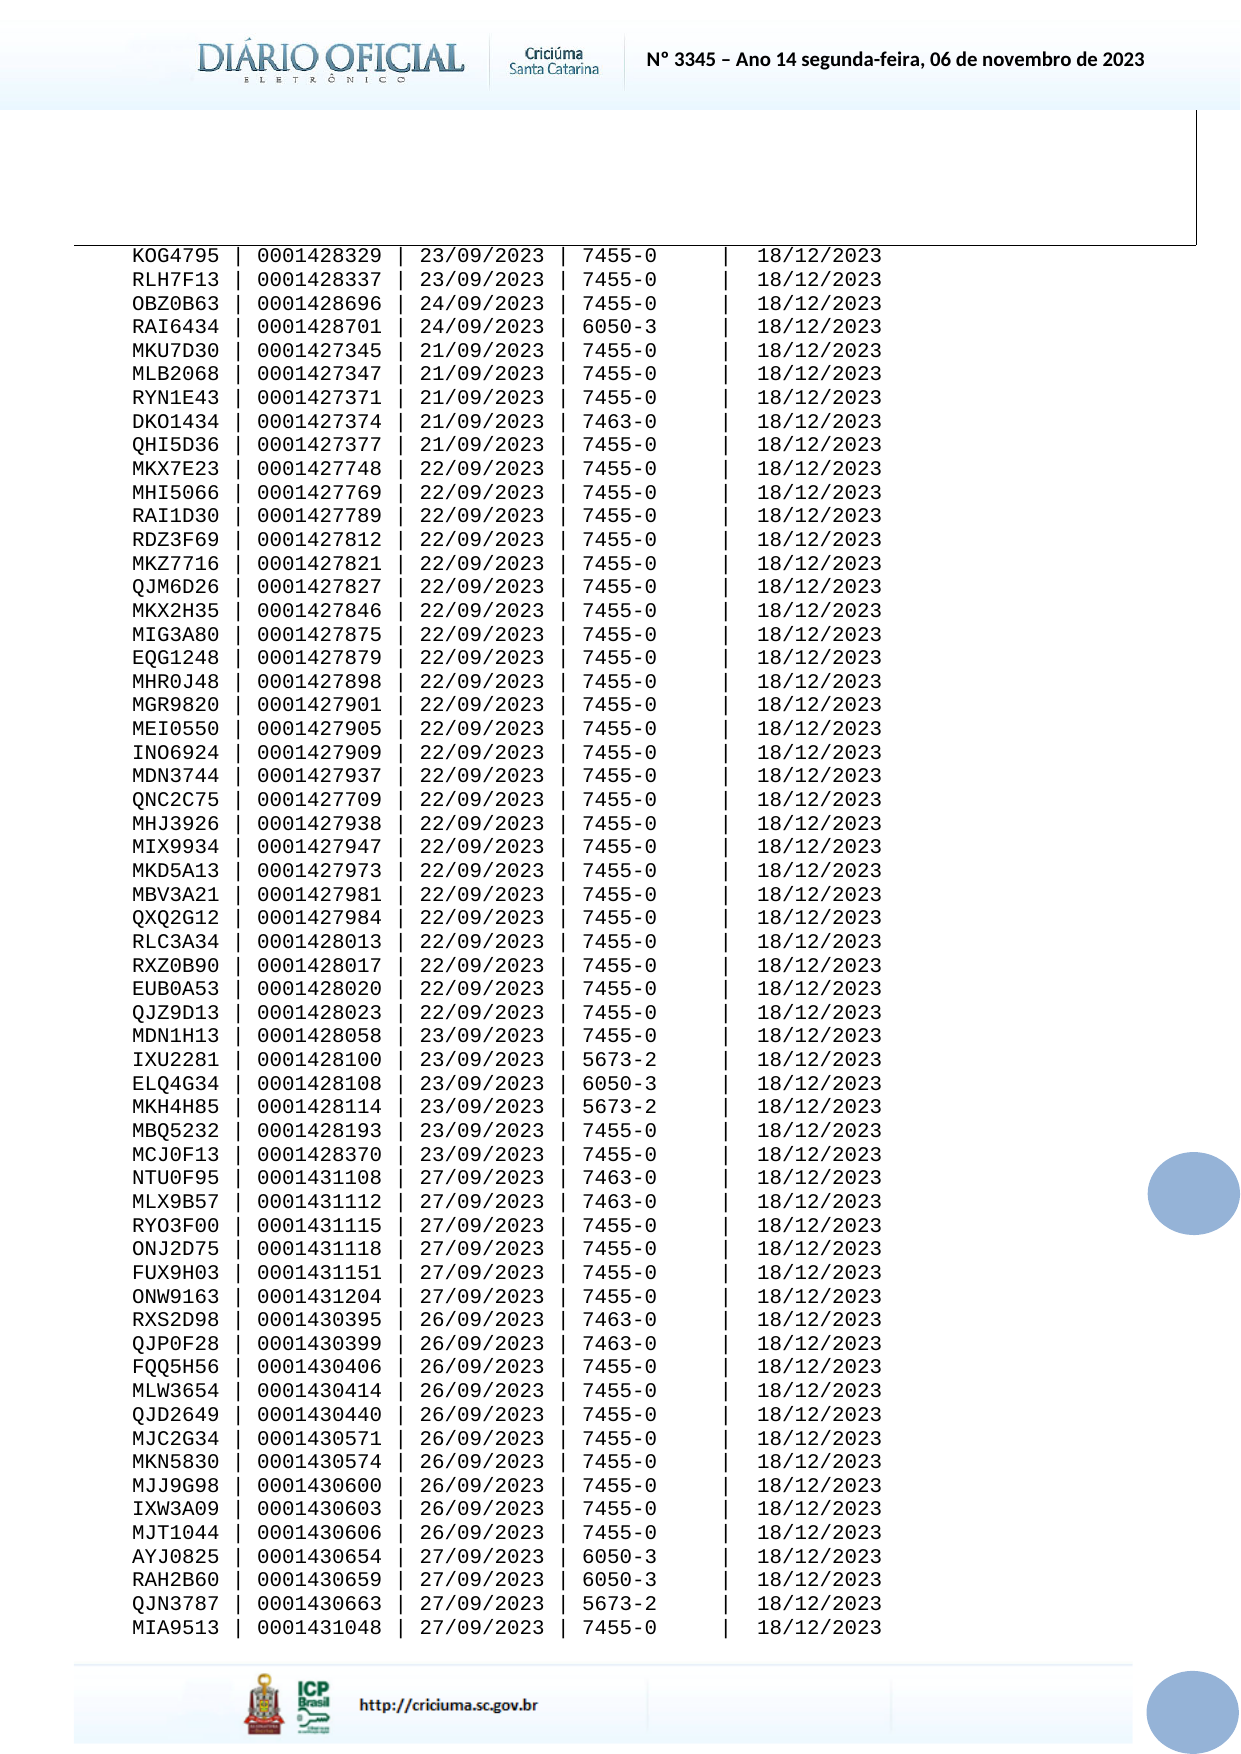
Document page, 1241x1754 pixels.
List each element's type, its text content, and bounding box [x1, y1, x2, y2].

text FQQ5H56 | 0001430406 | 26/09/2023 | 7455-0 | 18/12/2023 [44, 1357, 1196, 1380]
text IXU2281 | 0001428100 | 23/09/2023 | 5673-2 | 18/12/2023 [44, 1049, 1196, 1073]
text MKN5830 | 0001430574 | 26/09/2023 | 7455-0 | 18/12/2023 [44, 1451, 1196, 1475]
text RAI6434 | 0001428701 | 24/09/2023 | 6050-3 | 18/12/2023 [44, 316, 1196, 340]
text RYO3F00 | 0001431115 | 27/09/2023 | 7455-0 | 18/12/2023 [44, 1215, 1196, 1238]
text MEI0550 | 0001427905 | 22/09/2023 | 7455-0 | 18/12/2023 [44, 718, 1196, 742]
text MBQ5232 | 0001428193 | 23/09/2023 | 7455-0 | 18/12/2023 [44, 1120, 1196, 1144]
text QJP0F28 | 0001430399 | 26/09/2023 | 7463-0 | 18/12/2023 [44, 1333, 1196, 1357]
text INO6924 | 0001427909 | 22/09/2023 | 7455-0 | 18/12/2023 [44, 742, 1196, 765]
text MKU7D30 | 0001427345 | 21/09/2023 | 7455-0 | 18/12/2023 [44, 340, 1196, 363]
text MLB2068 | 0001427347 | 21/09/2023 | 7455-0 | 18/12/2023 [44, 363, 1196, 387]
text MDN3744 | 0001427937 | 22/09/2023 | 7455-0 | 18/12/2023 [44, 765, 1196, 789]
text MKX7E23 | 0001427748 | 22/09/2023 | 7455-0 | 18/12/2023 [44, 458, 1196, 482]
text ONJ2D75 | 0001431118 | 27/09/2023 | 7455-0 | 18/12/2023 [44, 1238, 1196, 1262]
text KOG4795 | 0001428329 | 23/09/2023 | 7455-0 | 18/12/2023 [44, 245, 1196, 269]
text MKX2H35 | 0001427846 | 22/09/2023 | 7455-0 | 18/12/2023 [44, 600, 1196, 623]
text MHJ3926 | 0001427938 | 22/09/2023 | 7455-0 | 18/12/2023 [44, 813, 1196, 836]
text MBV3A21 | 0001427981 | 22/09/2023 | 7455-0 | 18/12/2023 [44, 884, 1196, 907]
text MIX9934 | 0001427947 | 22/09/2023 | 7455-0 | 18/12/2023 [44, 836, 1196, 860]
text MLW3654 | 0001430414 | 26/09/2023 | 7455-0 | 18/12/2023 [44, 1380, 1196, 1404]
text MJC2G34 | 0001430571 | 26/09/2023 | 7455-0 | 18/12/2023 [44, 1427, 1196, 1451]
text MLX9B57 | 0001431112 | 27/09/2023 | 7463-0 | 18/12/2023 [44, 1191, 1153, 1215]
text QXQ2G12 | 0001427984 | 22/09/2023 | 7455-0 | 18/12/2023 [44, 907, 1196, 931]
text IXW3A09 | 0001430603 | 26/09/2023 | 7455-0 | 18/12/2023 [44, 1498, 1196, 1522]
text RYN1E43 | 0001427371 | 21/09/2023 | 7455-0 | 18/12/2023 [44, 387, 1196, 411]
text NTU0F95 | 0001431108 | 27/09/2023 | 7463-0 | 18/12/2023 [44, 1167, 1157, 1191]
text MKD5A13 | 0001427973 | 22/09/2023 | 7455-0 | 18/12/2023 [44, 860, 1196, 884]
text RLH7F13 | 0001428337 | 23/09/2023 | 7455-0 | 18/12/2023 [44, 269, 1196, 292]
text EQG1248 | 0001427879 | 22/09/2023 | 7455-0 | 18/12/2023 [44, 647, 1196, 671]
text DKO1434 | 0001427374 | 21/09/2023 | 7463-0 | 18/12/2023 [44, 411, 1196, 434]
text MDN1H13 | 0001428058 | 23/09/2023 | 7455-0 | 18/12/2023 [44, 1026, 1196, 1049]
text ELQ4G34 | 0001428108 | 23/09/2023 | 6050-3 | 18/12/2023 [44, 1073, 1196, 1096]
text MIG3A80 | 0001427875 | 22/09/2023 | 7455-0 | 18/12/2023 [44, 623, 1196, 647]
text MHI5066 | 0001427769 | 22/09/2023 | 7455-0 | 18/12/2023 [44, 482, 1196, 505]
text RDZ3F69 | 0001427812 | 22/09/2023 | 7455-0 | 18/12/2023 [44, 529, 1196, 553]
text AYJ0825 | 0001430654 | 27/09/2023 | 6050-3 | 18/12/2023 [44, 1546, 1196, 1569]
text RAH2B60 | 0001430659 | 27/09/2023 | 6050-3 | 18/12/2023 [44, 1569, 1196, 1593]
text MIA9513 | 0001431048 | 27/09/2023 | 7455-0 | 18/12/2023 [44, 1617, 1196, 1640]
text RLC3A34 | 0001428013 | 22/09/2023 | 7455-0 | 18/12/2023 [44, 931, 1196, 954]
text QNC2C75 | 0001427709 | 22/09/2023 | 7455-0 | 18/12/2023 [44, 789, 1196, 813]
text OBZ0B63 | 0001428696 | 24/09/2023 | 7455-0 | 18/12/2023 [44, 292, 1196, 316]
text MKH4H85 | 0001428114 | 23/09/2023 | 5673-2 | 18/12/2023 [44, 1096, 1196, 1120]
text MCJ0F13 | 0001428370 | 23/09/2023 | 7455-0 | 18/12/2023 [44, 1144, 1196, 1167]
text QJD2649 | 0001430440 | 26/09/2023 | 7455-0 | 18/12/2023 [44, 1404, 1196, 1427]
text QJM6D26 | 0001427827 | 22/09/2023 | 7455-0 | 18/12/2023 [44, 576, 1196, 600]
text EUB0A53 | 0001428020 | 22/09/2023 | 7455-0 | 18/12/2023 [44, 978, 1196, 1002]
text QJN3787 | 0001430663 | 27/09/2023 | 5673-2 | 18/12/2023 [44, 1593, 1196, 1617]
text QHI5D36 | 0001427377 | 21/09/2023 | 7455-0 | 18/12/2023 [44, 434, 1196, 458]
text RXS2D98 | 0001430395 | 26/09/2023 | 7463-0 | 18/12/2023 [44, 1309, 1196, 1333]
text ONW9163 | 0001431204 | 27/09/2023 | 7455-0 | 18/12/2023 [44, 1286, 1196, 1309]
text MHR0J48 | 0001427898 | 22/09/2023 | 7455-0 | 18/12/2023 [44, 671, 1196, 694]
text MKZ7716 | 0001427821 | 22/09/2023 | 7455-0 | 18/12/2023 [44, 553, 1196, 576]
text QJZ9D13 | 0001428023 | 22/09/2023 | 7455-0 | 18/12/2023 [44, 1002, 1196, 1026]
text FUX9H03 | 0001431151 | 27/09/2023 | 7455-0 | 18/12/2023 [44, 1262, 1196, 1286]
text MJJ9G98 | 0001430600 | 26/09/2023 | 7455-0 | 18/12/2023 [44, 1475, 1196, 1498]
text MJT1044 | 0001430606 | 26/09/2023 | 7455-0 | 18/12/2023 [44, 1522, 1196, 1546]
text RAI1D30 | 0001427789 | 22/09/2023 | 7455-0 | 18/12/2023 [44, 505, 1196, 529]
text MGR9820 | 0001427901 | 22/09/2023 | 7455-0 | 18/12/2023 [44, 694, 1196, 718]
text RXZ0B90 | 0001428017 | 22/09/2023 | 7455-0 | 18/12/2023 [44, 954, 1196, 978]
